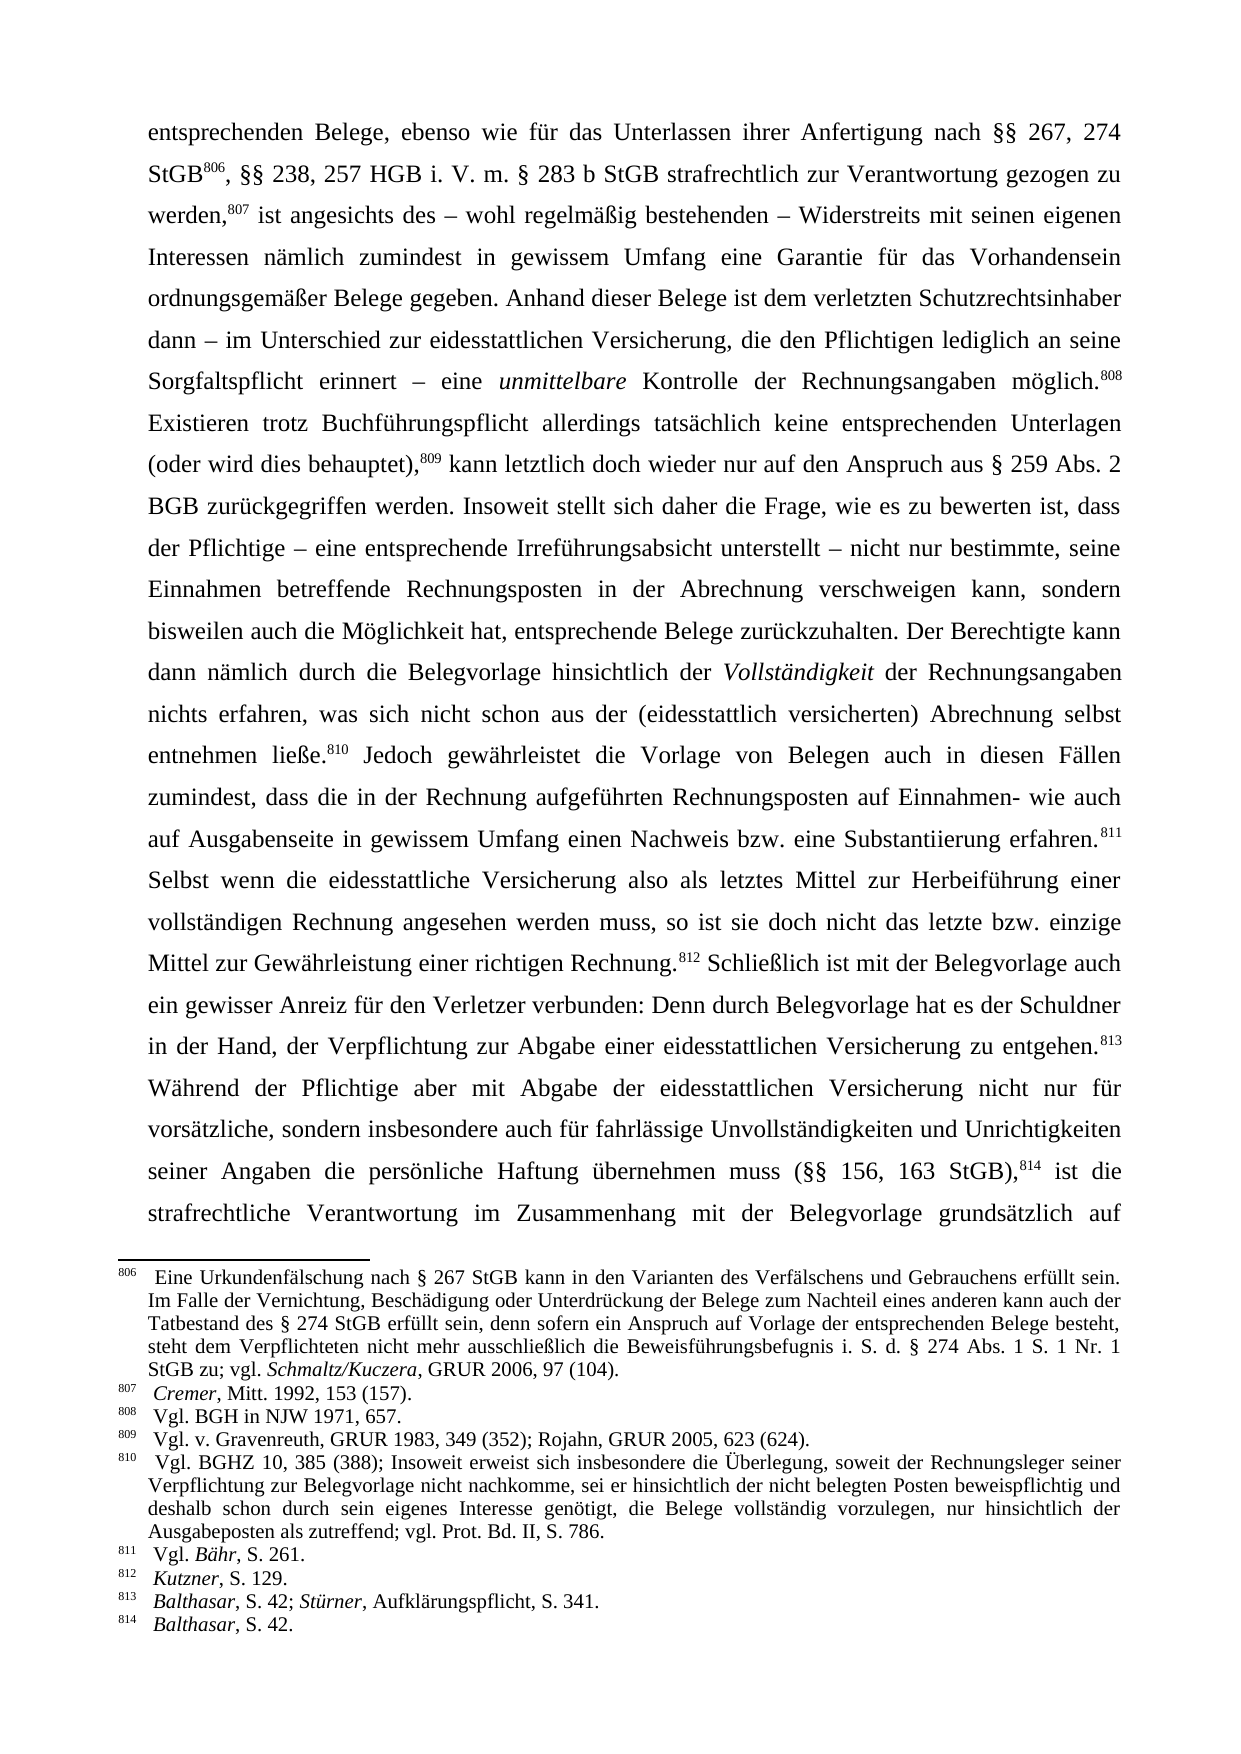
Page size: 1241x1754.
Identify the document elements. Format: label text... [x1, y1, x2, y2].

text Kutzner, S. 129. [118, 1566, 1122, 1589]
text Vgl. v. Gravenreuth, GRUR 1983, 349 (352); Rojahn, GRUR 2005, 623 (624). [118, 1428, 1122, 1451]
text Vgl. BGH in NJW 1971, 657. [118, 1404, 1122, 1428]
text Eine Urkundenfälschung nach § 267 StGB kann in den Varianten des Verfälschens und Gebrauchens erfüllt sein. Im Falle der Vernichtung, Beschädigung oder Unterdrückung der Belege zum Nachteil eines anderen kann auch der Tatbestand des § 274 StGB erfüllt sein, denn sofern ein Anspruch auf Vorlage der entsprechenden Belege besteht, steht dem Verpflichteten nicht mehr ausschließlich die Beweisführungsbefugnis i. S. d. § 274 Abs. 1 S. 1 Nr. 1 StGB zu; vgl. Schmaltz/Kuczera, GRUR 2006, 97 (104). [118, 1266, 1122, 1381]
text Vgl. Bähr, S. 261. [118, 1543, 1122, 1566]
text Balthasar, S. 42; Stürner, Aufklärungspflicht, S. 341. [118, 1589, 1122, 1613]
text Balthasar, S. 42. [118, 1613, 1122, 1636]
text Vgl. BGHZ 10, 385 (388); Insoweit erweist sich insbesondere die Überlegung, soweit der Rechnungsleger seiner Verpflichtung zur Belegvorlage nicht nachkomme, sei er hinsichtlich der nicht belegten Posten beweispflichtig und deshalb schon durch sein eigenes Interesse genötigt, die Belege vollständig vorzulegen, nur hinsichtlich der Ausgabeposten als zutreffend; vgl. Prot. Bd. II, S. 786. [118, 1451, 1122, 1543]
text entsprechenden Belege, ebenso wie für das Unterlassen ihrer Anfertigung nach §§ 267, 274 StGB, §§ 238, 257 HGB i. V. m. § 283 b StGB strafrechtlich zur Verantwortung gezogen zu werden, ist angesichts des – wohl regelmäßig bestehenden – Widerstreits mit seinen eigenen Interessen nämlich zumindest in gewissem Umfang eine Garantie für das Vorhandensein ordnungsgemäßer Belege gegeben. Anhand dieser Belege ist dem verletzten Schutzrechtsinhaber dann – im Unterschied zur eidesstattlichen Versicherung, die den Pflichtigen lediglich an seine Sorgfaltspflicht erinnert – eine unmittelbare Kontrolle der Rechnungsangaben möglich. Existieren trotz Buchführungspflicht allerdings tatsächlich keine entsprechenden Unterlagen (oder wird dies behauptet), kann letztlich doch wieder nur auf den Anspruch aus § 259 Abs. 2 BGB zurückgegriffen werden. Insoweit stellt sich daher die Frage, wie es zu bewerten ist, dass der Pflichtige – eine entsprechende Irreführungsabsicht unterstellt – nicht nur bestimmte, seine Einnahmen betreffende Rechnungsposten in der Abrechnung verschweigen kann, sondern bisweilen auch die Möglichkeit hat, entsprechende Belege zurückzuhalten. Der Berechtigte kann dann nämlich durch die Belegvorlage hinsichtlich der Vollständigkeit der Rechnungsangaben nichts erfahren, was sich nicht schon aus der (eidesstattlich versicherten) Abrechnung selbst entnehmen ließe. Jedoch gewährleistet die Vorlage von Belegen auch in diesen Fällen zumindest, dass die in der Rechnung aufgeführten Rechnungsposten auf Einnahmen- wie auch auf Ausgabenseite in gewissem Umfang einen Nachweis bzw. eine Substantiierung erfahren. Selbst wenn die eidesstattliche Versicherung also als letztes Mittel zur Herbeiführung einer vollständigen Rechnung angesehen werden muss, so ist sie doch nicht das letzte bzw. einzige Mittel zur Gewährleistung einer richtigen Rechnung. Schließlich ist mit der Belegvorlage auch ein gewisser Anreiz für den Verletzer verbunden: Denn durch Belegvorlage hat es der Schuldner in der Hand, der Verpflichtung zur Abgabe einer eidesstattlichen Versicherung zu entgehen. Während der Pflichtige aber mit Abgabe der eidesstattlichen Versicherung nicht nur für vorsätzliche, sondern insbesondere auch für fahrlässige Unvollständigkeiten und Unrichtigkeiten seiner Angaben die persönliche Haftung übernehmen muss (§§ 156, 163 StGB), ist die strafrechtliche Verantwortung im Zusammenhang mit der Belegvorlage grundsätzlich auf [118, 118, 1122, 1226]
text Cremer, Mitt. 1992, 153 (157). [118, 1381, 1122, 1404]
